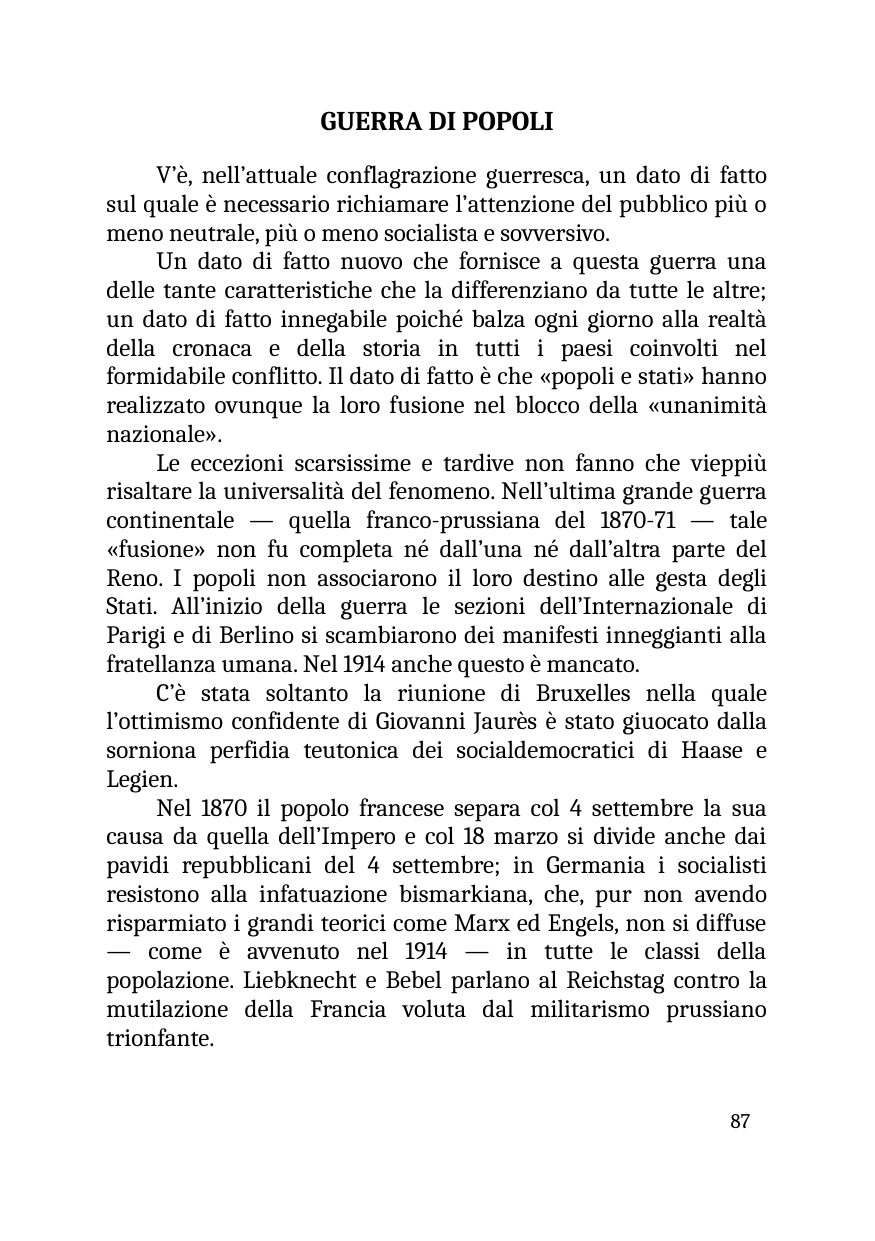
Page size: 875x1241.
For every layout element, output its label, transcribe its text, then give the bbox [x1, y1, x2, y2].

text Le eccezioni scarsissime e tardive non fanno che vieppiù risaltare la universalità del fenomeno. Nell’ultima grande guerra continentale — quella franco-prussiana del 1870-71 — tale «fusione» non fu completa né dall’una né dall’altra parte del Reno. I popoli non associarono il loro destino alle gesta degli Stati. All’inizio della guerra le sezioni dell’Internazionale di Parigi e di Berlino si scambiarono dei manifesti inneggianti alla fratellanza umana. Nel 1914 anche questo è mancato. [106, 448, 768, 678]
text C’è stata soltanto la riunione di Bruxelles nella quale l’ottimismo confidente di Giovanni Jaurès è stato giuocato dalla sorniona perfidia teutonica dei socialdemocratici di Haase e Legien. [106, 678, 768, 793]
subtitle GUERRA DI POPOLI [106, 106, 768, 137]
text Un dato di fatto nuovo che fornisce a questa guerra una delle tante caratteristiche che la differenziano da tutte le altre; un dato di fatto innegabile poiché balza ogni giorno alla realtà della cronaca e della storia in tutti i paesi coinvolti nel formidabile conflitto. Il dato di fatto è che «popoli e stati» hanno realizzato ovunque la loro fusione nel blocco della «unanimità nazionale». [106, 247, 768, 448]
text V’è, nell’attuale conflagrazione guerresca, un dato di fatto sul quale è necessario richiamare l’attenzione del pubblico più o meno neutrale, più o meno socialista e sovversivo. [106, 161, 768, 247]
text Nel 1870 il popolo francese separa col 4 settembre la sua causa da quella dell’Impero e col 18 marzo si divide anche dai pavidi repubblicani del 4 settembre; in Germania i socialisti resistono alla infatuazione bismarkiana, che, pur non avendo risparmiato i grandi teorici come Marx ed Engels, non si diffuse — come è avvenuto nel 1914 — in tutte le classi della popolazione. Liebknecht e Bebel parlano al Reichstag contro la mutilazione della Francia voluta dal militarismo prussiano trionfante. [106, 793, 768, 1052]
